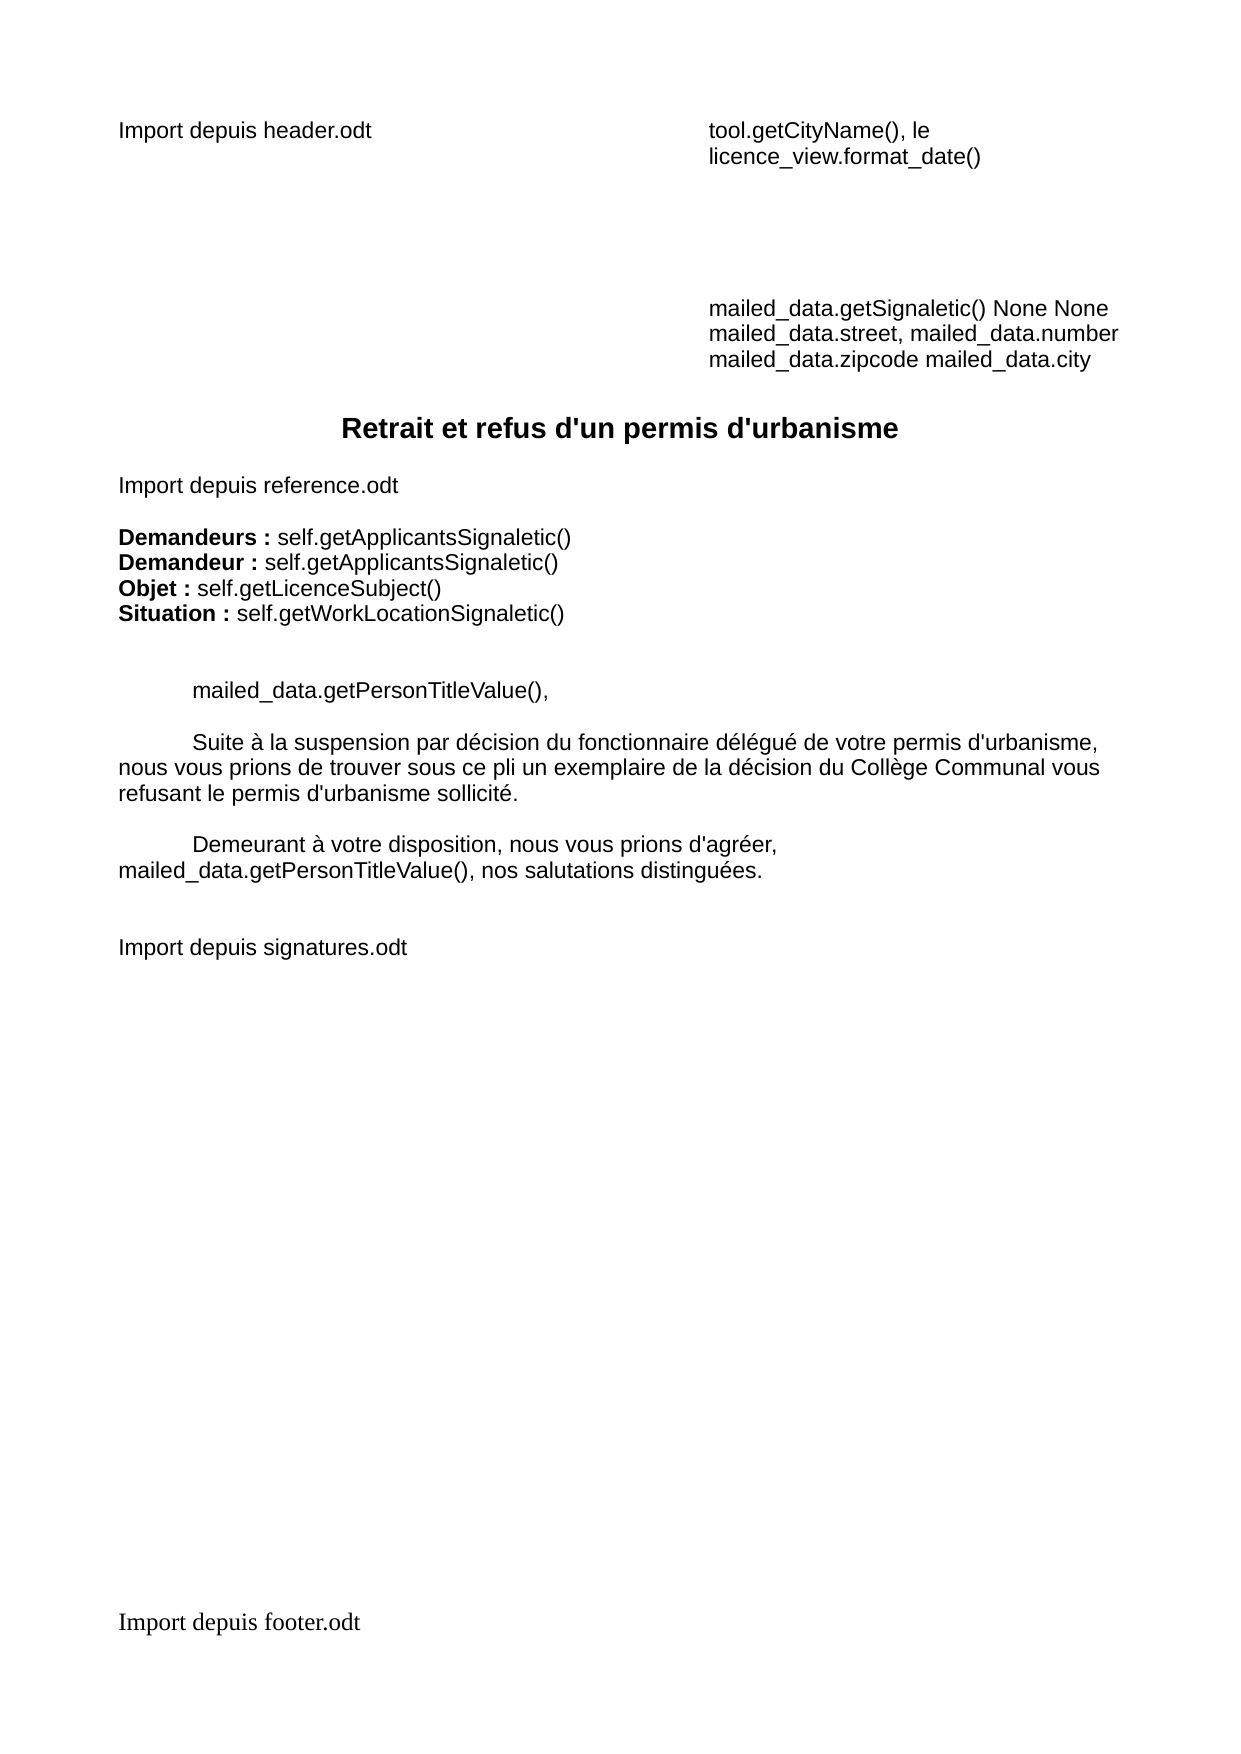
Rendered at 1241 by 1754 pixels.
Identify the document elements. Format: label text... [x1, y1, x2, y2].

text Demandeur : self.getApplicantsSignaletic() [118, 550, 1122, 576]
text mailed_data.getPersonTitleValue(), [118, 678, 1122, 704]
title Retrait et refus d'un permis d'urbanisme [118, 412, 1122, 445]
text Situation : self.getWorkLocationSignaletic() [118, 601, 1122, 627]
text Objet : self.getLicenceSubject() [118, 576, 1122, 601]
table_header tool.getCityName(), le licence_view.format_date() mailed_data.getSignaletic() None None mailed_data.street, mailed_data.number mailed_data.zipcode mailed_data.city [709, 118, 1128, 384]
text Demandeurs : self.getApplicantsSignaletic() [118, 524, 1122, 550]
text Suite à la suspension par décision du fonctionnaire délégué de votre permis d'urbanisme, nous vous prions de trouver sous ce pli un exemplaire de la décision du Collège Communal vous refusant le permis d'urbanisme sollicité. [118, 729, 1122, 806]
text Demeurant à votre disposition, nous vous prions d'agréer, mailed_data.getPersonTitleValue(), nos salutations distinguées. [118, 832, 1122, 883]
table_header Import depuis header.odt [118, 118, 708, 384]
text Import depuis signatures.odt [118, 934, 1122, 960]
text Import depuis reference.odt [118, 473, 1122, 499]
